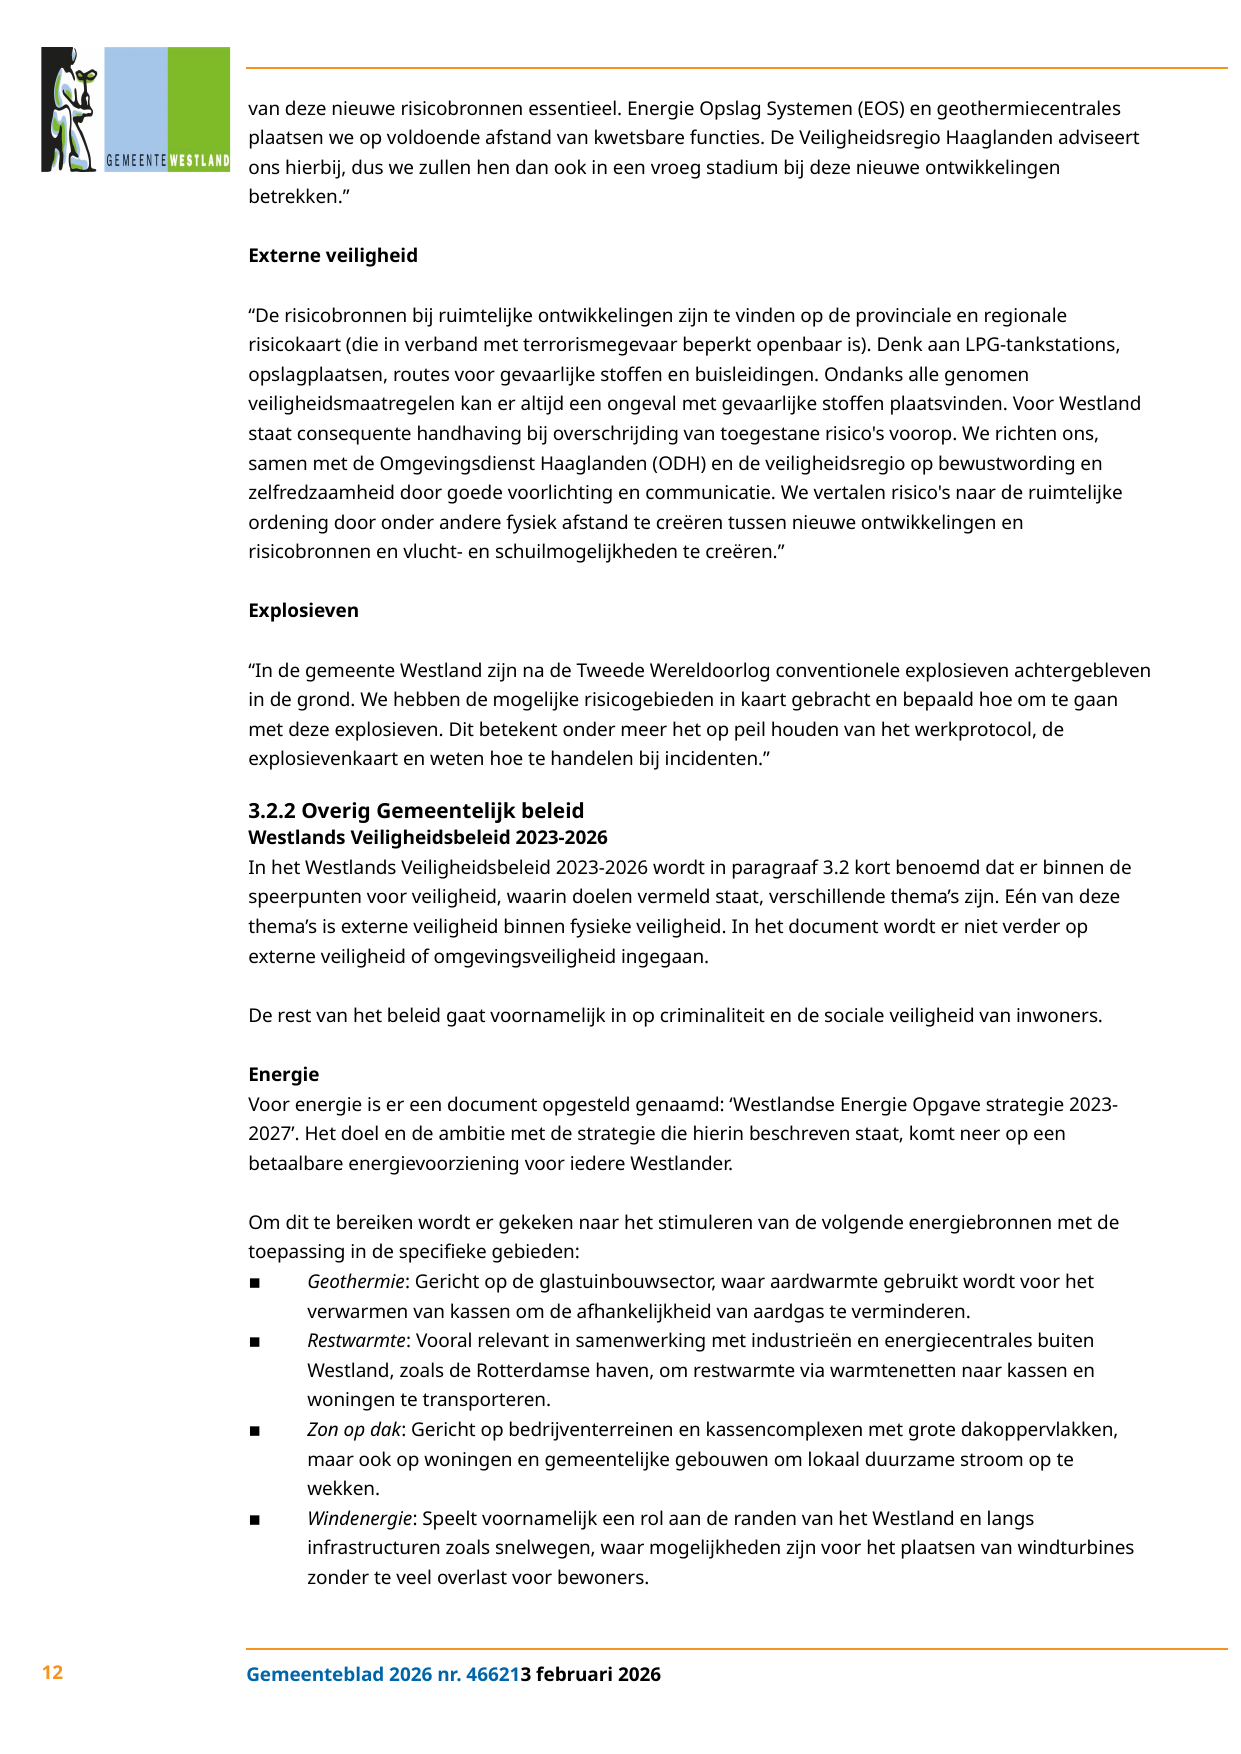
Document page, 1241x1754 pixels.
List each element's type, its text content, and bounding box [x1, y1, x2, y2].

text 3.2.2 Overig Gemeentelijk beleid [248, 796, 1152, 824]
list Zon op dak: Gericht op bedrijventerreinen en kassencomplexen met grote dakoppervlakken, maar ook op woningen en gemeentelijke gebouwen om lokaal duurzame stroom op te wekken. [248, 1416, 1152, 1501]
text Voor energie is er een document opgesteld genaamd: ‘Westlandse Energie Opgave strategie 2023-2027’. Het doel en de ambitie met de strategie die hierin beschreven staat, komt neer op een betaalbare energievoorziening voor iedere Westlander. [248, 1091, 1152, 1176]
text Energie [248, 1061, 1152, 1087]
text Westlands Veiligheidsbeleid 2023-2026 [248, 824, 1152, 850]
list Geothermie: Gericht op de glastuinbouwsector, waar aardwarmte gebruikt wordt voor het verwarmen van kassen om de afhankelijkheid van aardgas te verminderen. [248, 1268, 1152, 1323]
picture [41, 47, 231, 172]
text “In de gemeente Westland zijn na de Tweede Wereldoorlog conventionele explosieven achtergebleven in de grond. We hebben de mogelijke risicogebieden in kaart gebracht en bepaald hoe om te gaan met deze explosieven. Dit betekent onder meer het op peil houden van het werkprotocol, de explosievenkaart en weten hoe te handelen bij incidenten.” [248, 657, 1152, 771]
text Om dit te bereiken wordt er gekeken naar het stimuleren van de volgende energiebronnen met de toepassing in de specifieke gebieden: [248, 1209, 1152, 1264]
text van deze nieuwe risicobronnen essentieel. Energie Opslag Systemen (EOS) en geothermiecentrales plaatsen we op voldoende afstand van kwetsbare functies. De Veiligheidsregio Haaglanden adviseert ons hierbij, dus we zullen hen dan ook in een vroeg stadium bij deze nieuwe ontwikkelingen betrekken.” [248, 95, 1152, 209]
text De rest van het beleid gaat voornamelijk in op criminaliteit en de sociale veiligheid van inwoners. [248, 1002, 1152, 1028]
text “De risicobronnen bij ruimtelijke ontwikkelingen zijn te vinden op de provinciale en regionale risicokaart (die in verband met terrorismegevaar beperkt openbaar is). Denk aan LPG-tankstations, opslagplaatsen, routes voor gevaarlijke stoffen en buisleidingen. Ondanks alle genomen veiligheidsmaatregelen kan er altijd een ongeval met gevaarlijke stoffen plaatsvinden. Voor Westland staat consequente handhaving bij overschrijding van toegestane risico's voorop. We richten ons, samen met de Omgevingsdienst Haaglanden (ODH) en de veiligheidsregio op bewustwording en zelfredzaamheid door goede voorlichting en communicatie. We vertalen risico's naar de ruimtelijke ordening door onder andere fysiek afstand te creëren tussen nieuwe ontwikkelingen en risicobronnen en vlucht- en schuilmogelijkheden te creëren.” [248, 302, 1152, 564]
text In het Westlands Veiligheidsbeleid 2023-2026 wordt in paragraaf 3.2 kort benoemd dat er binnen de speerpunten voor veiligheid, waarin doelen vermeld staat, verschillende thema’s zijn. Eén van deze thema’s is externe veiligheid binnen fysieke veiligheid. In het document wordt er niet verder op externe veiligheid of omgevingsveiligheid ingegaan. [248, 854, 1152, 968]
text Externe veiligheid [248, 243, 1152, 268]
list Restwarmte: Vooral relevant in samenwerking met industrieën en energiecentrales buiten Westland, zoals de Rotterdamse haven, om restwarmte via warmtenetten naar kassen en woningen te transporteren. [248, 1327, 1152, 1412]
text Explosieven [248, 598, 1152, 623]
list Windenergie: Speelt voornamelijk een rol aan de randen van het Westland en langs infrastructuren zoals snelwegen, waar mogelijkheden zijn voor het plaatsen van windturbines zonder te veel overlast voor bewoners. [248, 1505, 1152, 1590]
